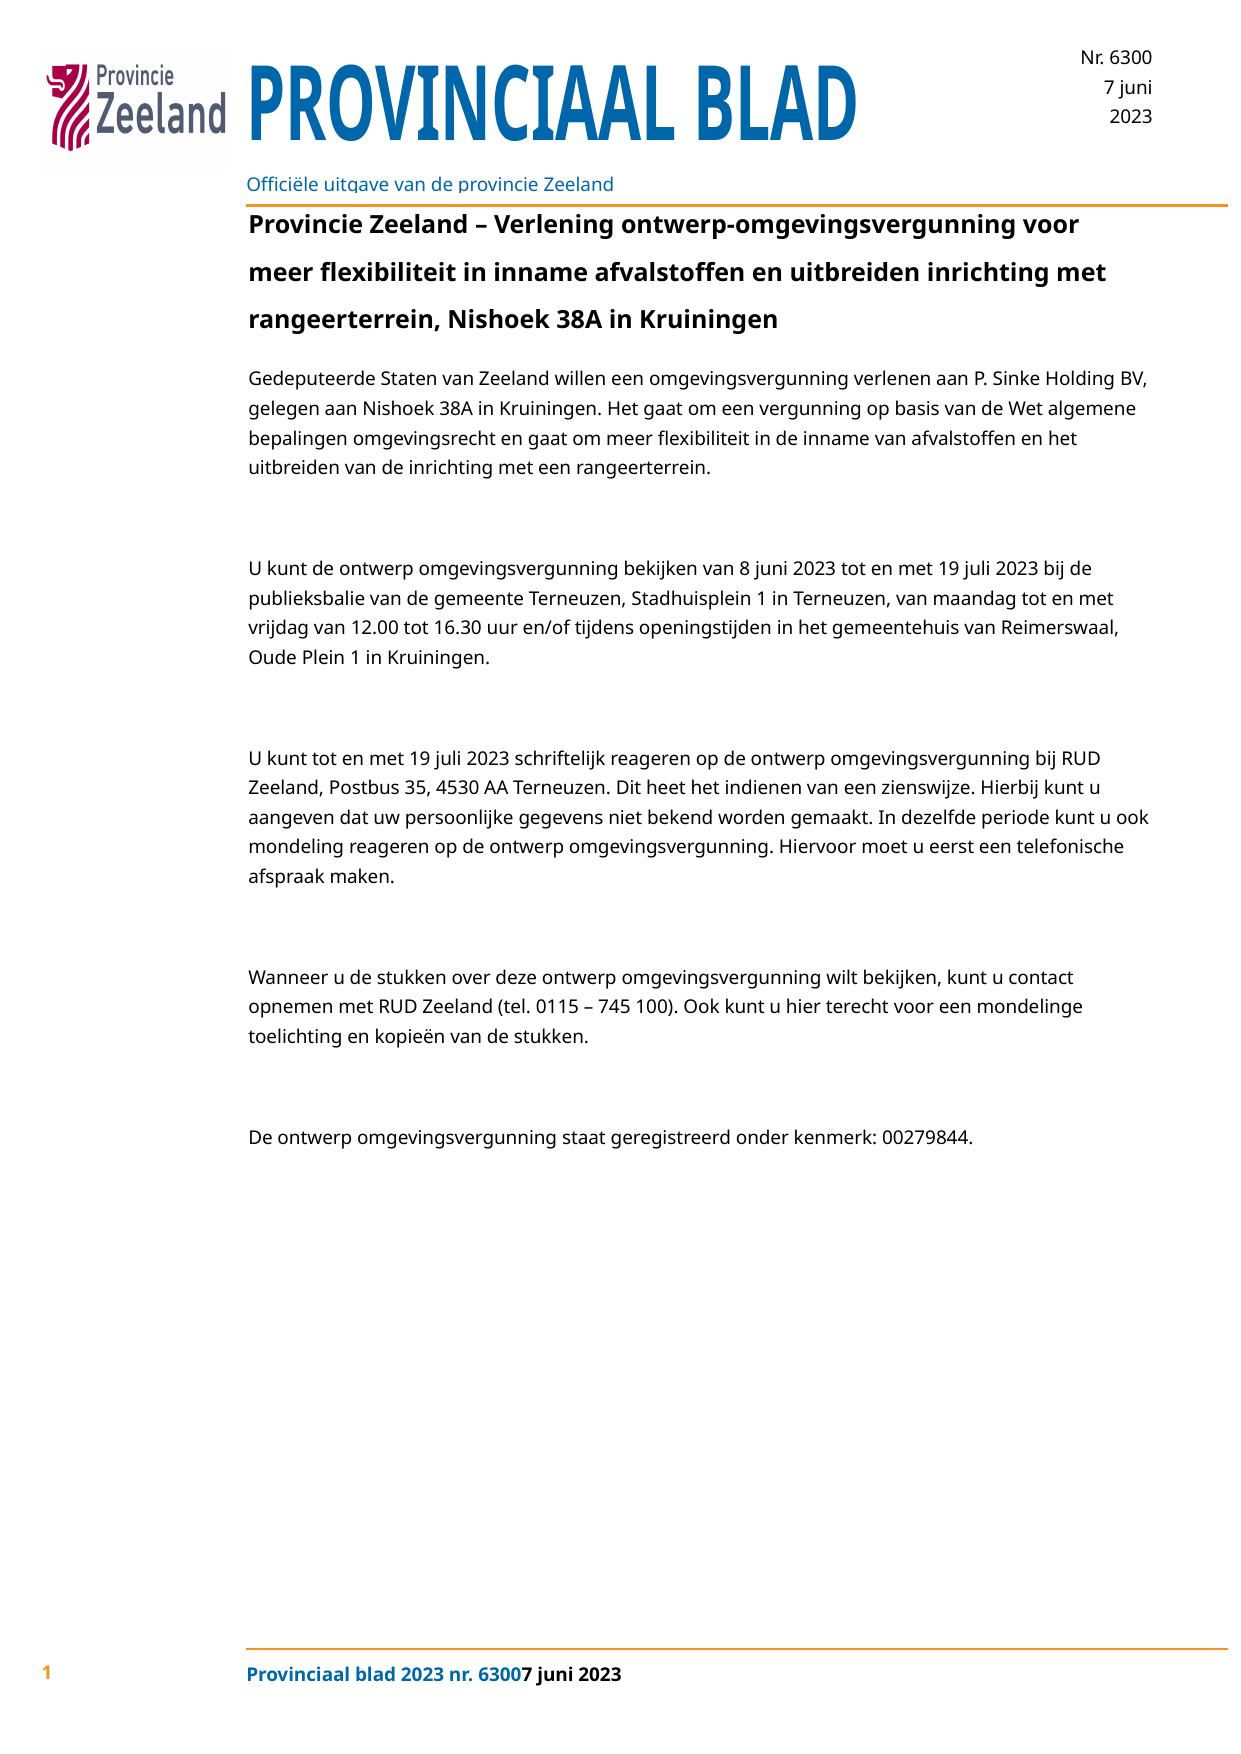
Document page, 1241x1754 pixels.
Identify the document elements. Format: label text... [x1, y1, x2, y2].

text U kunt tot en met 19 juli 2023 schriftelijk reageren op de ontwerp omgevingsvergunning bij RUD Zeeland, Postbus 35, 4530 AA Terneuzen. Dit heet het indienen van een zienswijze. Hierbij kunt u aangeven dat uw persoonlijke gegevens niet bekend worden gemaakt. In dezelfde periode kunt u ook mondeling reageren op de ontwerp omgevingsvergunning. Hiervoor moet u eerst een telefonische afspraak maken. [248, 745, 1152, 889]
text Provincie Zeeland – Verlening ontwerp-omgevingsvergunning voor meer flexibiliteit in inname afvalstoffen en uitbreiden inrichting met rangeerterrein, Nishoek 38A in Kruiningen [248, 207, 1152, 336]
text Gedeputeerde Staten van Zeeland willen een omgevingsvergunning verlenen aan P. Sinke Holding BV, gelegen aan Nishoek 38A in Kruiningen. Het gaat om een vergunning op basis van de Wet algemene bepalingen omgevingsrecht en gaat om meer flexibiliteit in de inname van afvalstoffen en het uitbreiden van de inrichting met een rangeerterrein. [248, 366, 1152, 480]
picture [41, 47, 231, 172]
text De ontwerp omgevingsvergunning staat geregistreerd onder kenmerk: 00279844. [248, 1124, 1152, 1149]
text Wanneer u de stukken over deze ontwerp omgevingsvergunning wilt bekijken, kunt u contact opnemen met RUD Zeeland (tel. 0115 – 745 100). Ook kunt u hier terecht voor een mondelinge toelichting en kopieën van de stukken. [248, 964, 1152, 1049]
text U kunt de ontwerp omgevingsvergunning bekijken van 8 juni 2023 tot en met 19 juli 2023 bij de publieksbalie van de gemeente Terneuzen, Stadhuisplein 1 in Terneuzen, van maandag tot en met vrijdag van 12.00 tot 16.30 uur en/of tijdens openingstijden in het gemeentehuis van Reimerswaal, Oude Plein 1 in Kruiningen. [248, 555, 1152, 669]
